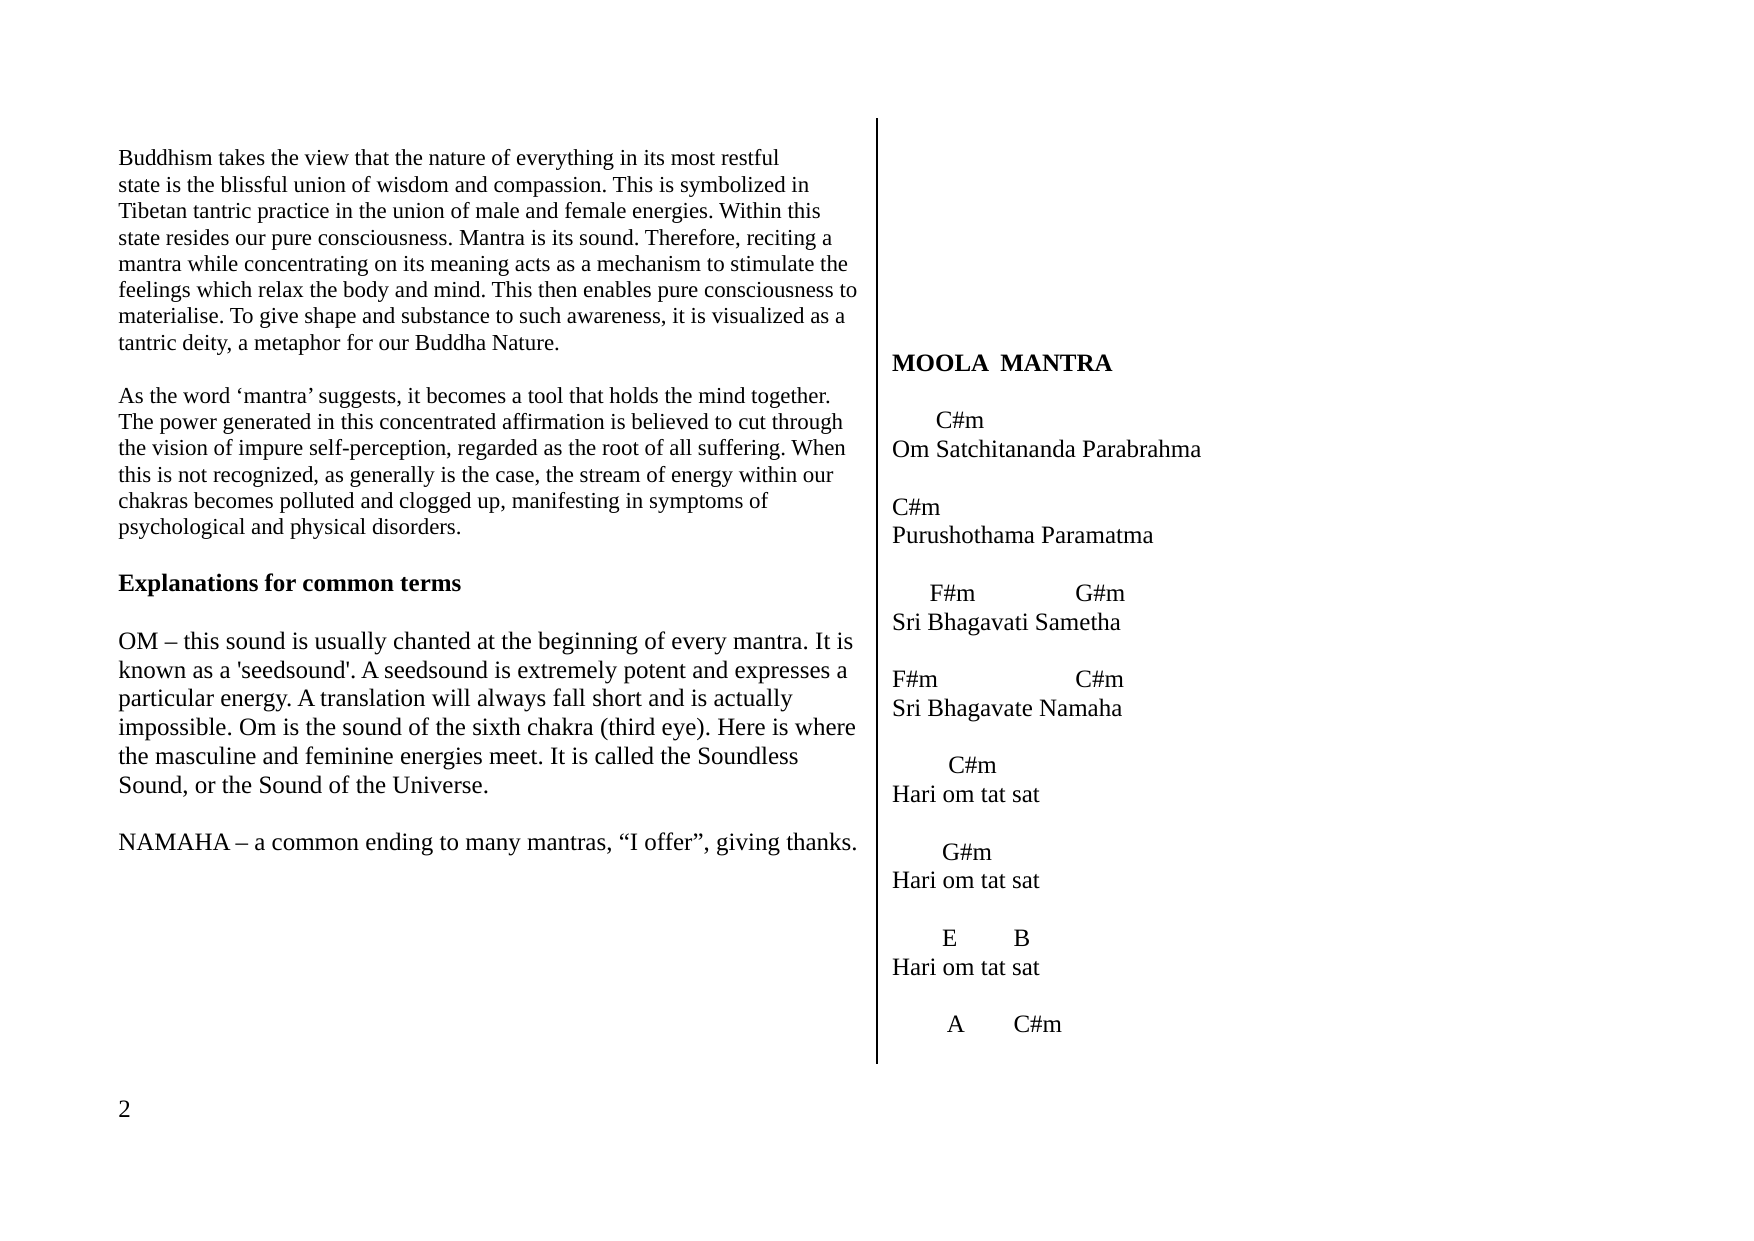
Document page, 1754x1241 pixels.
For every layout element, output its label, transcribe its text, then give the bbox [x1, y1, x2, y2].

text A C#m [892, 1009, 1635, 1038]
text Sri Bhagavati Sametha [892, 607, 1635, 636]
text Purushothama Paramatma [892, 521, 1635, 549]
text OM – this sound is usually chanted at the beginning of every mantra. It is known as a 'seedsound'. A seedsound is extremely potent and expresses a particular energy. A translation will always fall short and is actually impossible. Om is the sound of the sixth chakra (third eye). Here is where the masculine and feminine energies meet. It is called the Soundless Sound, or the Sound of the Universe. [118, 626, 862, 798]
text G#m [892, 837, 1635, 866]
text NAMAHA – a common ending to many mantras, “I offer”, giving thanks. [118, 827, 862, 856]
text Explanations for common terms [118, 568, 862, 597]
text Buddhism takes the view that the nature of everything in its most restful [118, 144, 862, 171]
text Sri Bhagavate Namaha [892, 693, 1635, 722]
text C#m [892, 406, 1635, 434]
text state is the blissful union of wisdom and compassion. This is symbolized in Tibetan tantric practice in the union of male and female energies. Within this state resides our pure consciousness. Mantra is its sound. Therefore, reciting a mantra while concentrating on its meaning acts as a mechanism to stimulate the feelings which relax the body and mind. This then enables pure consciousness to materialise. To give shape and substance to such awareness, it is visualized as a tantric deity, a metaphor for our Buddha Nature. [118, 171, 862, 355]
text F#m C#m [892, 664, 1635, 693]
text C#m [892, 751, 1635, 779]
text Hari om tat sat [892, 952, 1635, 981]
text MOOLA MANTRA [892, 348, 1635, 377]
text Hari om tat sat [892, 779, 1635, 808]
text C#m [892, 492, 1635, 521]
text Hari om tat sat [892, 866, 1635, 894]
text F#m G#m [892, 578, 1635, 607]
text E B [892, 923, 1635, 952]
text As the word ‘mantra’ suggests, it becomes a tool that holds the mind together. The power generated in this concentrated affirmation is believed to cut through the vision of impure self-perception, regarded as the root of all suffering. When this is not recognized, as generally is the case, the stream of energy within our chakras becomes polluted and clogged up, manifesting in symptoms of psychological and physical disorders. [118, 382, 862, 540]
text Om Satchitananda Parabrahma [892, 434, 1635, 463]
